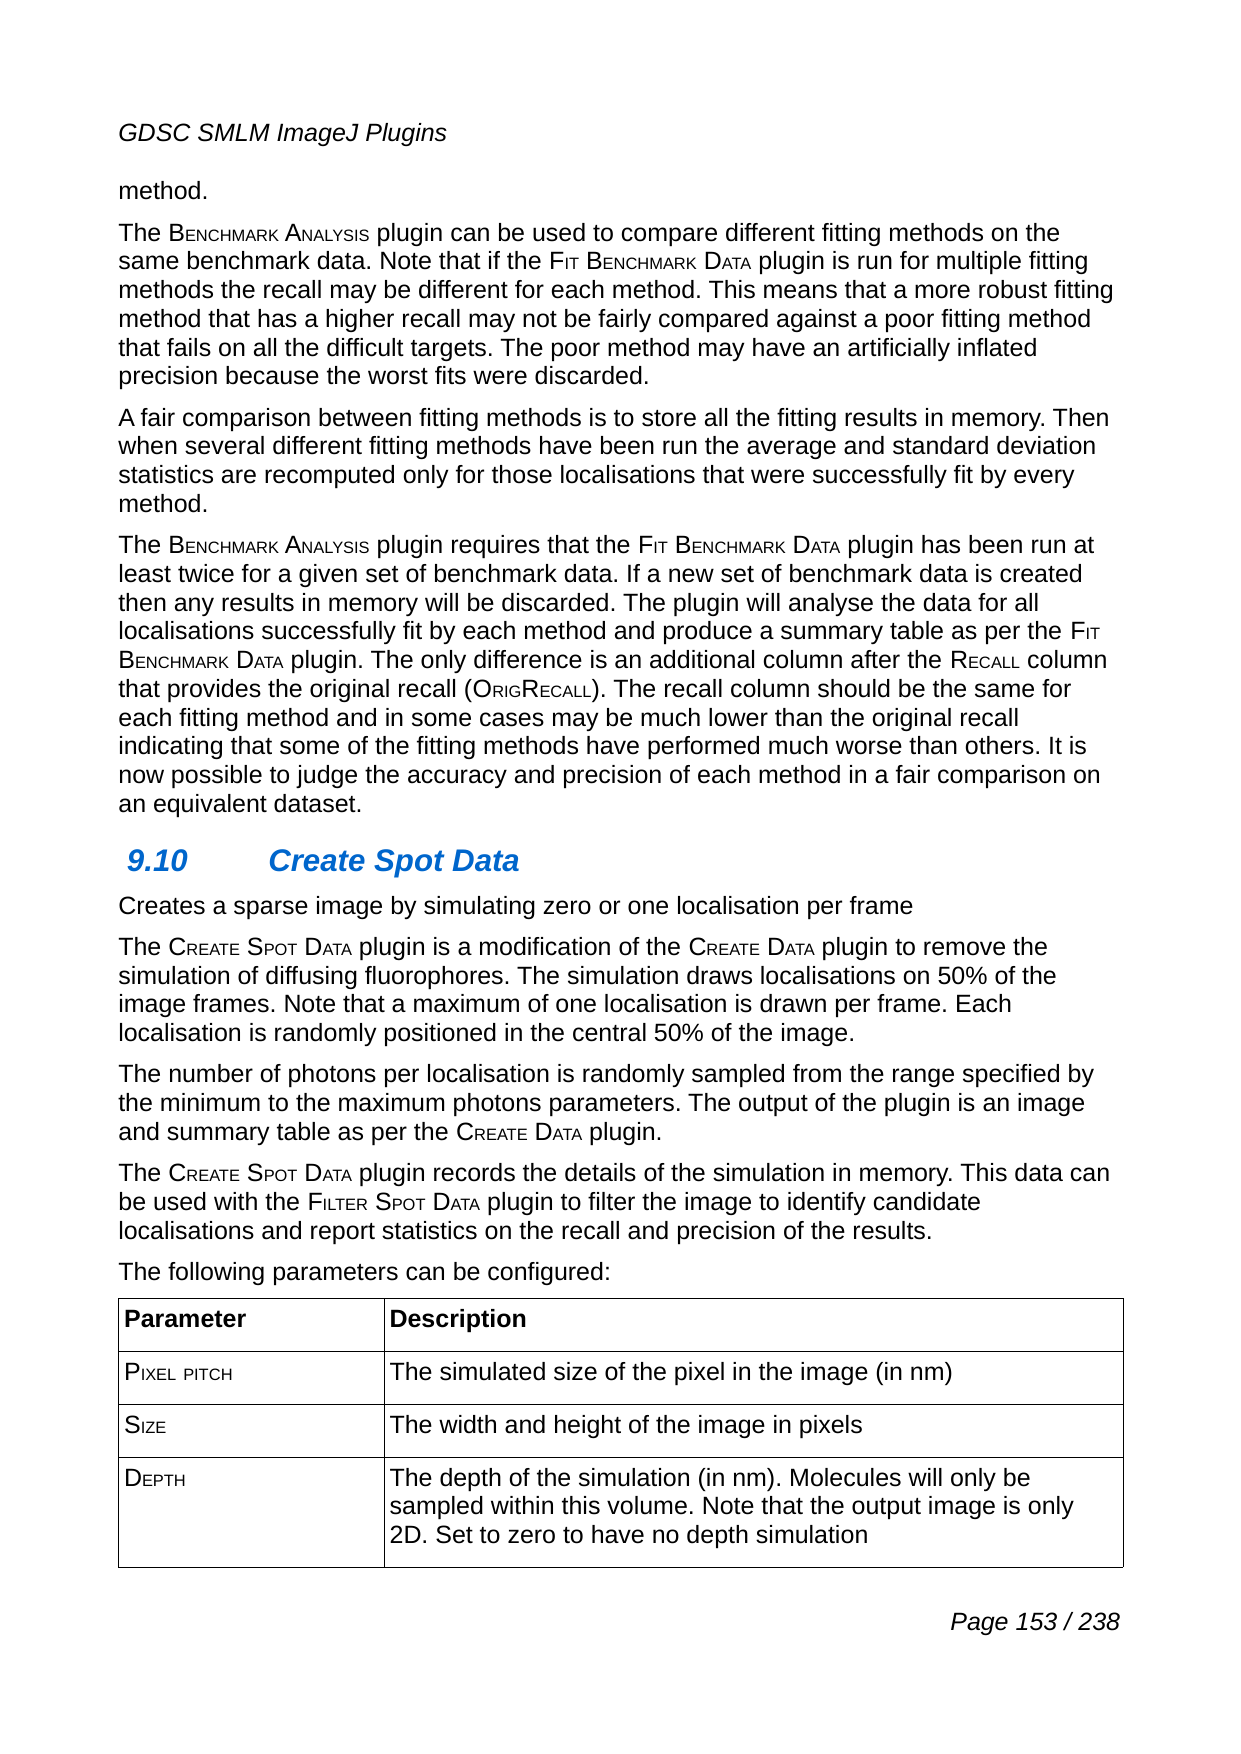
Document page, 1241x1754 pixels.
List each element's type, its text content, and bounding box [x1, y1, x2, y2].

table_cell The depth of the simulation (in nm). Molecules will only be sampled within this volume. Note that the output image is only 2D. Set to zero to have no depth simulation [385, 1458, 1123, 1567]
table_cell The width and height of the image in pixels [385, 1405, 1123, 1457]
table_cell Size [119, 1405, 384, 1457]
text The following parameters can be configured: [118, 1257, 1122, 1286]
table_cell The simulated size of the pixel in the image (in nm) [385, 1352, 1123, 1404]
text A fair comparison between fitting methods is to store all the fitting results in memory. Then when several different fitting methods have been run the average and standard deviation statistics are recomputed only for those localisations that were successfully fit by every method. [118, 403, 1122, 518]
text The number of photons per localisation is randomly sampled from the range specified by the minimum to the maximum photons parameters. The output of the plugin is an image and summary table as per the Create Data plugin. [118, 1059, 1122, 1146]
text The Create Spot Data plugin records the details of the simulation in memory. This data can be used with the Filter Spot Data plugin to filter the image to identify candidate localisations and report statistics on the recall and precision of the results. [118, 1158, 1122, 1244]
table_header Description [385, 1299, 1123, 1351]
text Creates a sparse image by simulating zero or one localisation per frame [118, 891, 1122, 919]
table_cell Depth [119, 1458, 384, 1567]
text The Benchmark Analysis plugin can be used to compare different fitting methods on the same benchmark data. Note that if the Fit Benchmark Data plugin is run for multiple fitting methods the recall may be different for each method. This means that a more robust fitting method that has a higher recall may not be fairly compared against a poor fitting method that fails on all the difficult targets. The poor method may have an artificially inflated precision because the worst fits were discarded. [118, 218, 1122, 390]
table_cell Pixel pitch [119, 1352, 384, 1404]
text The Create Spot Data plugin is a modification of the Create Data plugin to remove the simulation of diffusing fluorophores. The simulation draws localisations on 50% of the image frames. Note that a maximum of one localisation is drawn per frame. Each localisation is randomly positioned in the central 50% of the image. [118, 932, 1122, 1047]
text The Benchmark Analysis plugin requires that the Fit Benchmark Data plugin has been run at least twice for a given set of benchmark data. If a new set of benchmark data is created then any results in memory will be discarded. The plugin will analyse the data for all localisations successfully fit by each method and produce a summary table as per the Fit Benchmark Data plugin. The only difference is an additional column after the Recall column that provides the original recall (OrigRecall). The recall column should be the same for each fitting method and in some cases may be much lower than the original recall indicating that some of the fitting methods have performed much worse than others. It is now possible to judge the accuracy and precision of each method in a fair comparison on an equivalent dataset. [118, 530, 1122, 818]
text method. [118, 176, 1122, 205]
table_header Parameter [119, 1299, 384, 1351]
subtitle Create Spot Data [118, 842, 1122, 878]
